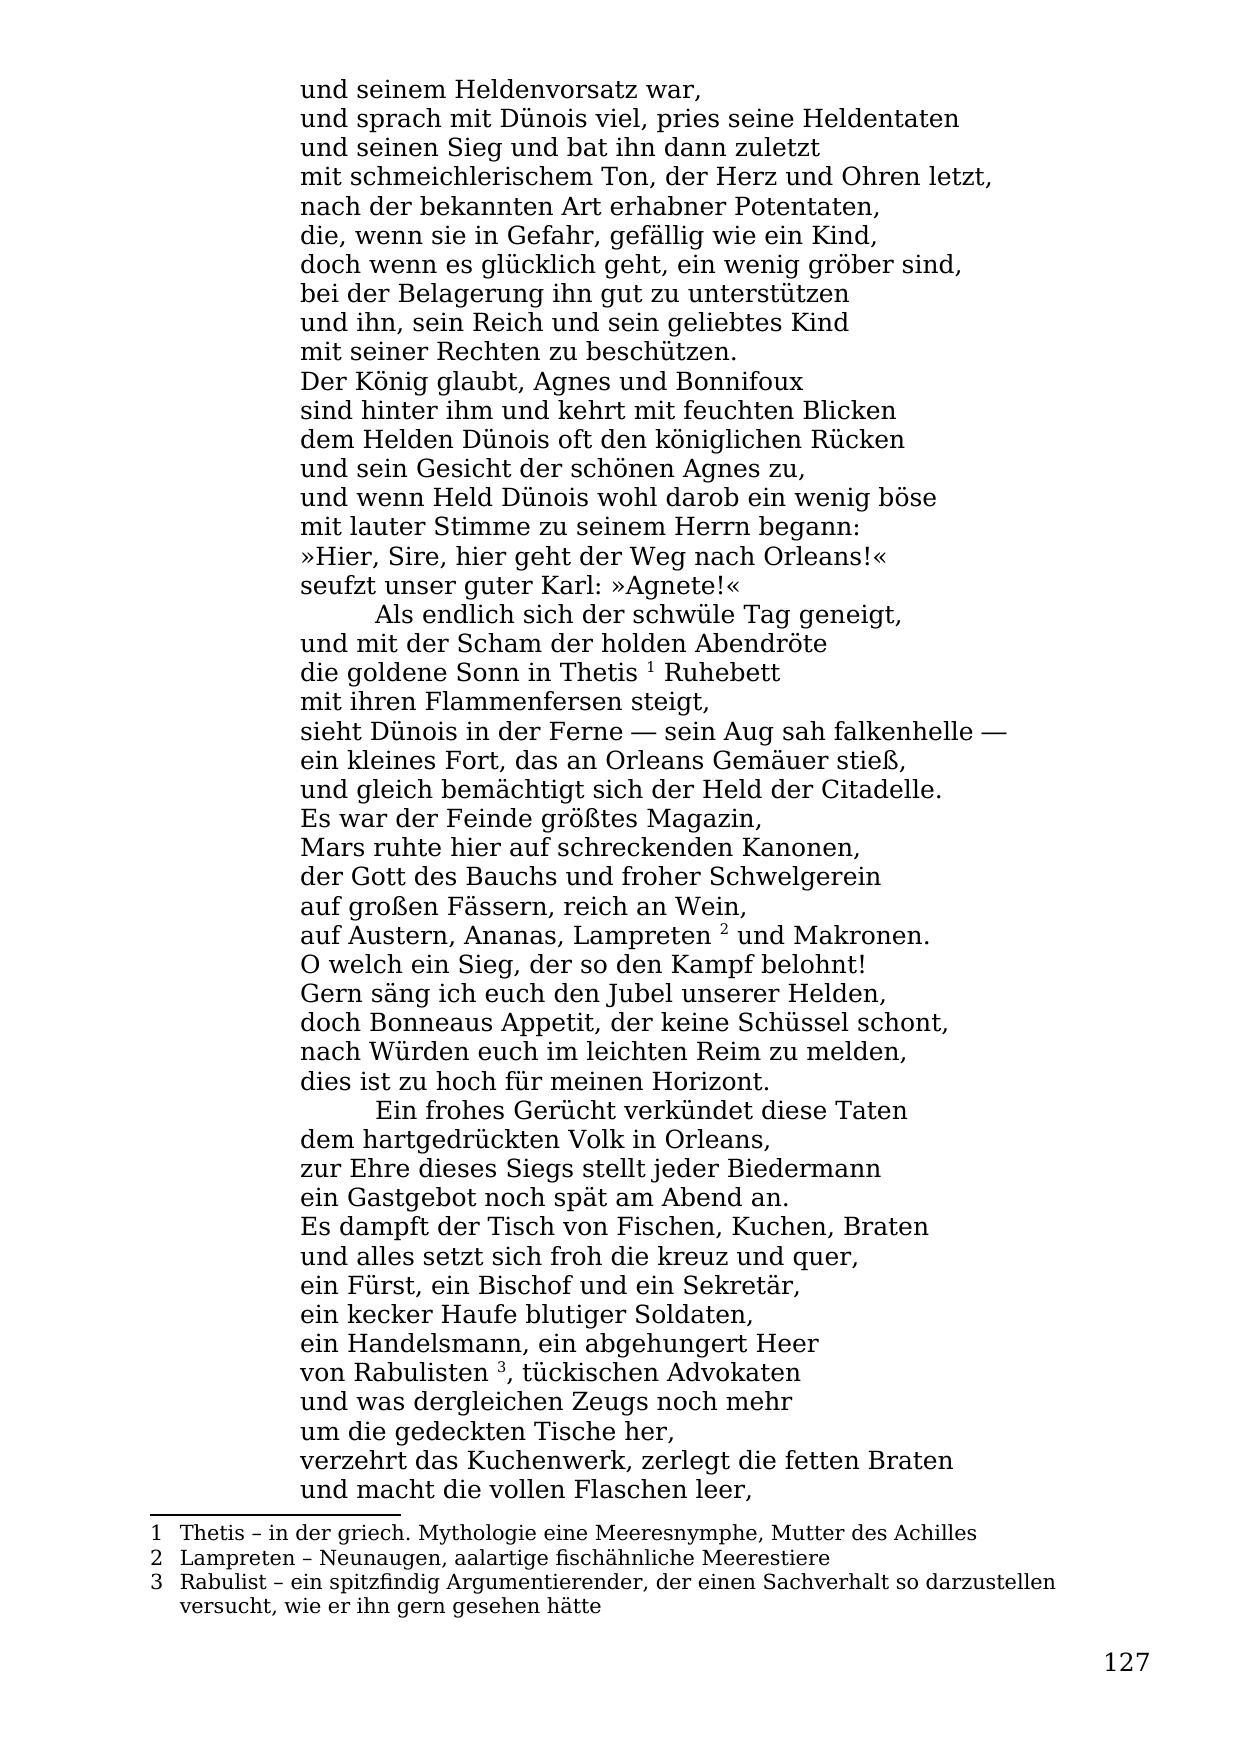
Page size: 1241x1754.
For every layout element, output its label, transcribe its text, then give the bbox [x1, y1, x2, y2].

text Rabulist – ein spitzfindig Argumentierender, der einen Sachverhalt so darzustellen versucht, wie er ihn gern gesehen hätte [150, 1570, 1151, 1618]
text Lampreten – Neunaugen, aalartige fischähnliche Meerestiere [150, 1546, 1151, 1570]
text und seinem Heldenvorsatz war, und sprach mit Dünois viel, pries seine Heldentaten und seinen Sieg und bat ihn dann zuletzt mit schmeichlerischem Ton, der Herz und Ohren letzt, nach der bekannten Art erhabner Potentaten, die, wenn sie in Gefahr, gefällig wie ein Kind, doch wenn es glücklich geht, ein wenig gröber sind, bei der Belagerung ihn gut zu unterstützen und ihn, sein Reich und sein geliebtes Kind mit seiner Rechten zu beschützen. Der König glaubt, Agnes und Bonnifoux sind hinter ihm und kehrt mit feuchten Blicken dem Helden Dünois oft den königlichen Rücken und sein Gesicht der schönen Agnes zu, und wenn Held Dünois wohl darob ein wenig böse mit lauter Stimme zu seinem Herrn begann: »Hier, Sire, hier geht der Weg nach Orleans!« seufzt unser guter Karl: »Agnete!« [300, 75, 1151, 600]
text Thetis – in der griech. Mythologie eine Meeresnymphe, Mutter des Achilles [150, 1521, 1151, 1546]
text Als endlich sich der schwüle Tag geneigt, und mit der Scham der holden Abendröte die goldene Sonn in Thetis Ruhebett mit ihren Flammenfersen steigt, sieht Dünois in der Ferne ― sein Aug sah falkenhelle ― ein kleines Fort, das an Orleans Gemäuer stieß, und gleich bemächtigt sich der Held der Citadelle. Es war der Feinde größtes Magazin, Mars ruhte hier auf schreckenden Kanonen, der Gott des Bauchs und froher Schwelgerein auf großen Fässern, reich an Wein, auf Austern, Ananas, Lampreten und Makronen. O welch ein Sieg, der so den Kampf belohnt! Gern säng ich euch den Jubel unserer Helden, doch Bonneaus Appetit, der keine Schüssel schont, nach Würden euch im leichten Reim zu melden, dies ist zu hoch für meinen Horizont. [300, 600, 1151, 1096]
text Ein frohes Gerücht verkündet diese Taten dem hartgedrückten Volk in Orleans, zur Ehre dieses Siegs stellt jeder Biedermann ein Gastgebot noch spät am Abend an. Es dampft der Tisch von Fischen, Kuchen, Braten und alles setzt sich froh die kreuz und quer, ein Fürst, ein Bischof und ein Sekretär, ein kecker Haufe blutiger Soldaten, ein Handelsmann, ein abgehungert Heer von Rabulisten , tückischen Advokaten und was dergleichen Zeugs noch mehr um die gedeckten Tische her, verzehrt das Kuchenwerk, zerlegt die fetten Braten und macht die vollen Flaschen leer, [300, 1096, 1151, 1504]
